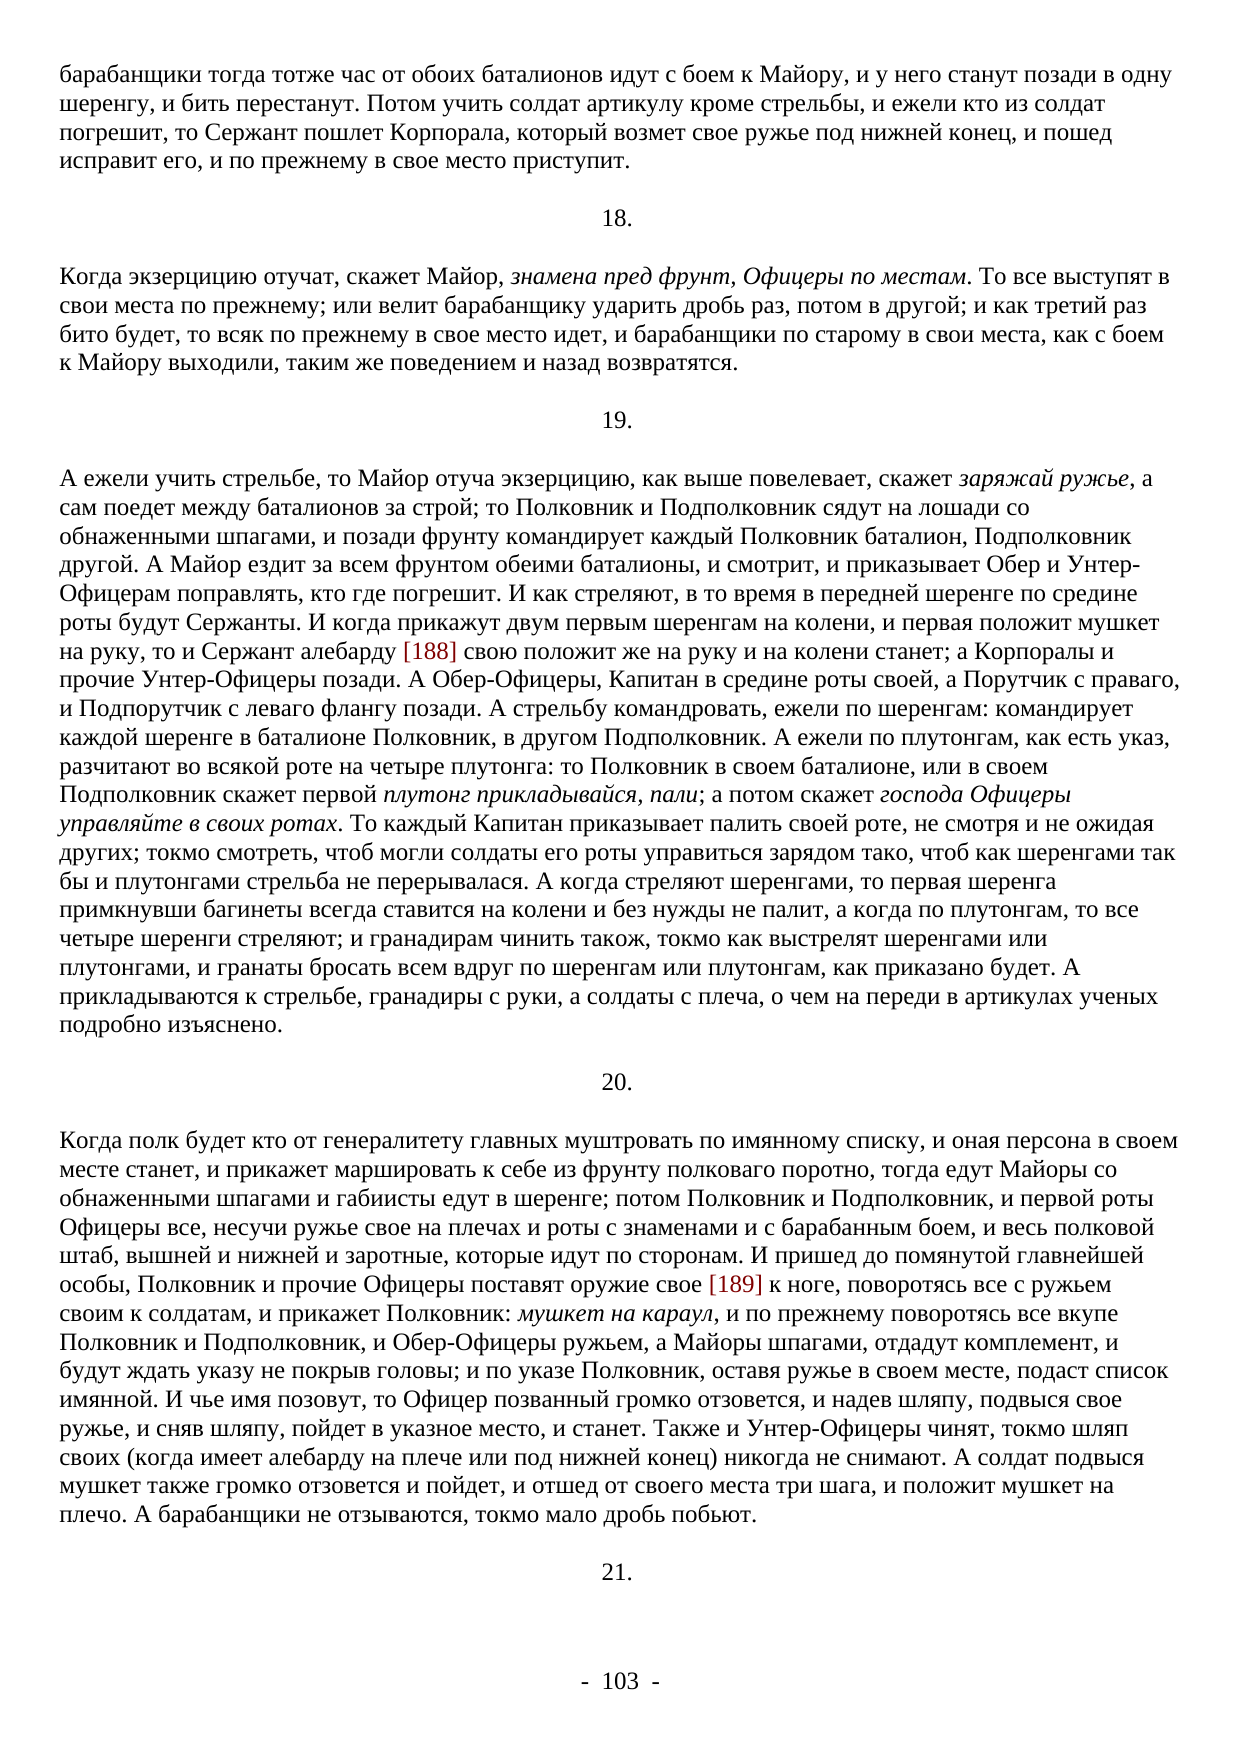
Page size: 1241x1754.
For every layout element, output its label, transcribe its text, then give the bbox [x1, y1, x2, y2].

text барабанщики тогда тотже час от обоих баталионов идут с боем к Майору, и у него станут позади в одну шеренгу, и бить перестанут. Потом учить солдат артикулу кроме стрельбы, и ежели кто из солдат погрешит, то Сержант пошлет Корпорала, который возмет свое ружье под нижней конец, и пошед исправит его, и по прежнему в свое место приступит. [59, 59, 1181, 174]
text Когда экзерцицию отучат, скажет Майор, знамена пред фрунт, Офицеры по местам. То все выступят в свои места по прежнему; или велит барабанщику ударить дробь раз, потом в другой; и как третий раз бито будет, то всяк по прежнему в свое место идет, и барабанщики по старому в свои места, как с боем к Майору выходили, таким же поведением и назад возвратятся. [59, 261, 1181, 376]
text 19. [59, 405, 1181, 434]
text 21. [59, 1557, 1181, 1586]
text 20. [59, 1067, 1181, 1096]
text А ежели учить стрельбе, то Майор отуча экзерцицию, как выше повелевает, скажет заряжай ружье, а сам поедет между баталионов за строй; то Полковник и Подполковник сядут на лошади со обнаженными шпагами, и позади фрунту командирует каждый Полковник баталион, Подполковник другой. А Майор ездит за всем фрунтом обеими баталионы, и смотрит, и приказывает Обер и Унтер-Офицерам поправлять, кто где погрешит. И как стреляют, в то время в передней шеренге по средине роты будут Сержанты. И когда прикажут двум первым шеренгам на колени, и первая положит мушкет на руку, то и Сержант алебарду [188] свою положит же на руку и на колени станет; а Корпоралы и прочие Унтер-Офицеры позади. А Обер-Офицеры, Капитан в средине роты своей, а Порутчик с праваго, и Подпорутчик с леваго флангу позади. А стрельбу командровать, ежели по шеренгам: командирует каждой шеренге в баталионе Полковник, в другом Подполковник. А ежели по плутонгам, как есть указ, разчитают во всякой роте на четыре плутонга: то Полковник в своем баталионе, или в своем Подполковник скажет первой плутонг прикладывайся, пали; а потом скажет господа Офицеры управляйте в своих ротах. То каждый Капитан приказывает палить своей роте, не смотря и не ожидая других; токмо смотреть, чтоб могли солдаты его роты управиться зарядом тако, чтоб как шеренгами так бы и плутонгами стрельба не перерывалася. А когда стреляют шеренгами, то первая шеренга примкнувши багинеты всегда ставится на колени и без нужды не палит, а когда по плутонгам, то все четыре шеренги стреляют; и гранадирам чинить також, токмо как выстрелят шеренгами или плутонгами, и гранаты бросать всем вдруг по шеренгам или плутонгам, как приказано будет. А прикладываются к стрельбе, гранадиры с руки, а солдаты с плеча, о чем на переди в артикулах ученых подробно изъяснено. [59, 463, 1181, 1038]
text Когда полк будет кто от генералитету главных муштровать по имянному списку, и оная персона в своем месте станет, и прикажет маршировать к себе из фрунту полковаго поротно, тогда едут Майоры со обнаженными шпагами и габиисты едут в шеренге; потом Полковник и Подполковник, и первой роты Офицеры все, несучи ружье свое на плечах и роты с знаменами и с барабанным боем, и весь полковой штаб, вышней и нижней и заротные, которые идут по сторонам. И пришед до помянутой главнейшей особы, Полковник и прочие Офицеры поставят оружие свое [189] к ноге, поворотясь все с ружьем своим к солдатам, и прикажет Полковник: мушкет на караул, и по прежнему поворотясь все вкупе Полковник и Подполковник, и Обер-Офицеры ружьем, а Майоры шпагами, отдадут комплемент, и будут ждать указу не покрыв головы; и по указе Полковник, оставя ружье в своем месте, подаст список имянной. И чье имя позовут, то Офицер позванный громко отзовется, и надев шляпу, подвыся свое ружье, и сняв шляпу, пойдет в указное место, и станет. Также и Унтер-Офицеры чинят, токмо шляп своих (когда имеет алебарду на плече или под нижней конец) никогда не снимают. А солдат подвыся мушкет также громко отзовется и пойдет, и отшед от своего места три шага, и положит мушкет на плечо. А барабанщики не отзываются, токмо мало дробь побьют. [59, 1125, 1181, 1528]
text 18. [59, 203, 1181, 232]
